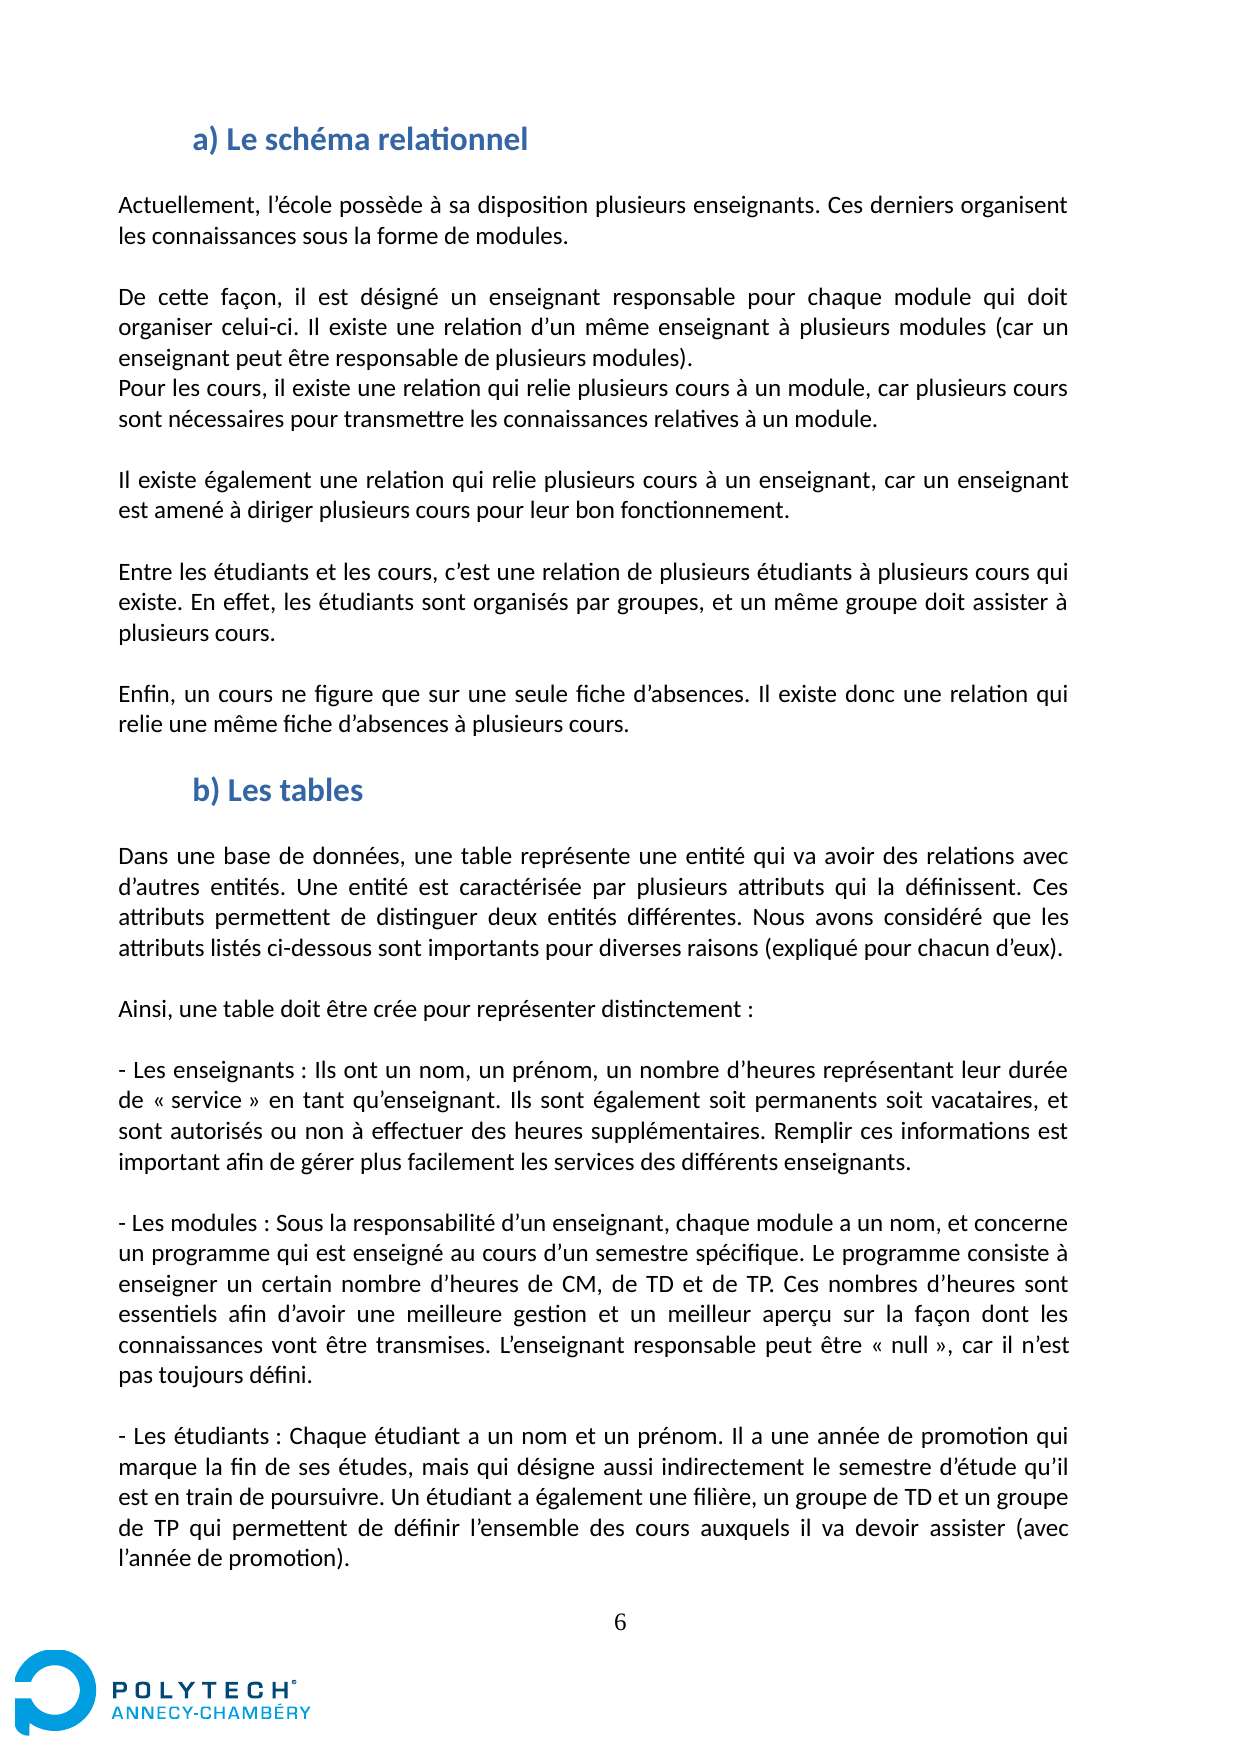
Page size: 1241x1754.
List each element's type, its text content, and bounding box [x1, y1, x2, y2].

text De cette façon, il est désigné un enseignant responsable pour chaque module qui doit organiser celui-ci. Il existe une relation d’un même enseignant à plusieurs modules (car un enseignant peut être responsable de plusieurs modules). [118, 281, 1070, 372]
text - Les étudiants : Chaque étudiant a un nom et un prénom. Il a une année de promotion qui marque la fin de ses études, mais qui désigne aussi indirectement le semestre d’étude qu’il est en train de poursuivre. Un étudiant a également une filière, un groupe de TD et un groupe de TP qui permettent de définir l’ensemble des cours auxquels il va devoir assister (avec l’année de promotion). [118, 1420, 1070, 1573]
text Il existe également une relation qui relie plusieurs cours à un enseignant, car un enseignant est amené à diriger plusieurs cours pour leur bon fonctionnement. [118, 464, 1070, 525]
text b) Les tables [118, 769, 1070, 810]
text Entre les étudiants et les cours, c’est une relation de plusieurs étudiants à plusieurs cours qui existe. En effet, les étudiants sont organisés par groupes, et un même groupe doit assister à plusieurs cours. [118, 556, 1070, 647]
text - Les modules : Sous la responsabilité d’un enseignant, chaque module a un nom, et concerne un programme qui est enseigné au cours d’un semestre spécifique. Le programme consiste à enseigner un certain nombre d’heures de CM, de TD et de TP. Ces nombres d’heures sont essentiels afin d’avoir une meilleure gestion et un meilleur aperçu sur la façon dont les connaissances vont être transmises. L’enseignant responsable peut être « null », car il n’est pas toujours défini. [118, 1207, 1070, 1390]
text a) Le schéma relationnel [118, 118, 1070, 159]
text Ainsi, une table doit être crée pour représenter distinctement : [118, 993, 1070, 1024]
text - Les enseignants : Ils ont un nom, un prénom, un nombre d’heures représentant leur durée de « service » en tant qu’enseignant. Ils sont également soit permanents soit vacataires, et sont autorisés ou non à effectuer des heures supplémentaires. Remplir ces informations est important afin de gérer plus facilement les services des différents enseignants. [118, 1054, 1070, 1176]
text Dans une base de données, une table représente une entité qui va avoir des relations avec d’autres entités. Une entité est caractérisée par plusieurs attributs qui la définissent. Ces attributs permettent de distinguer deux entités différentes. Nous avons considéré que les attributs listés ci-dessous sont importants pour diverses raisons (expliqué pour chacun d’eux). [118, 841, 1070, 963]
text Pour les cours, il existe une relation qui relie plusieurs cours à un module, car plusieurs cours sont nécessaires pour transmettre les connaissances relatives à un module. [118, 372, 1070, 433]
text Actuellement, l’école possède à sa disposition plusieurs enseignants. Ces derniers organisent les connaissances sous la forme de modules. [118, 189, 1070, 250]
text Enfin, un cours ne figure que sur une seule fiche d’absences. Il existe donc une relation qui relie une même fiche d’absences à plusieurs cours. [118, 678, 1070, 739]
